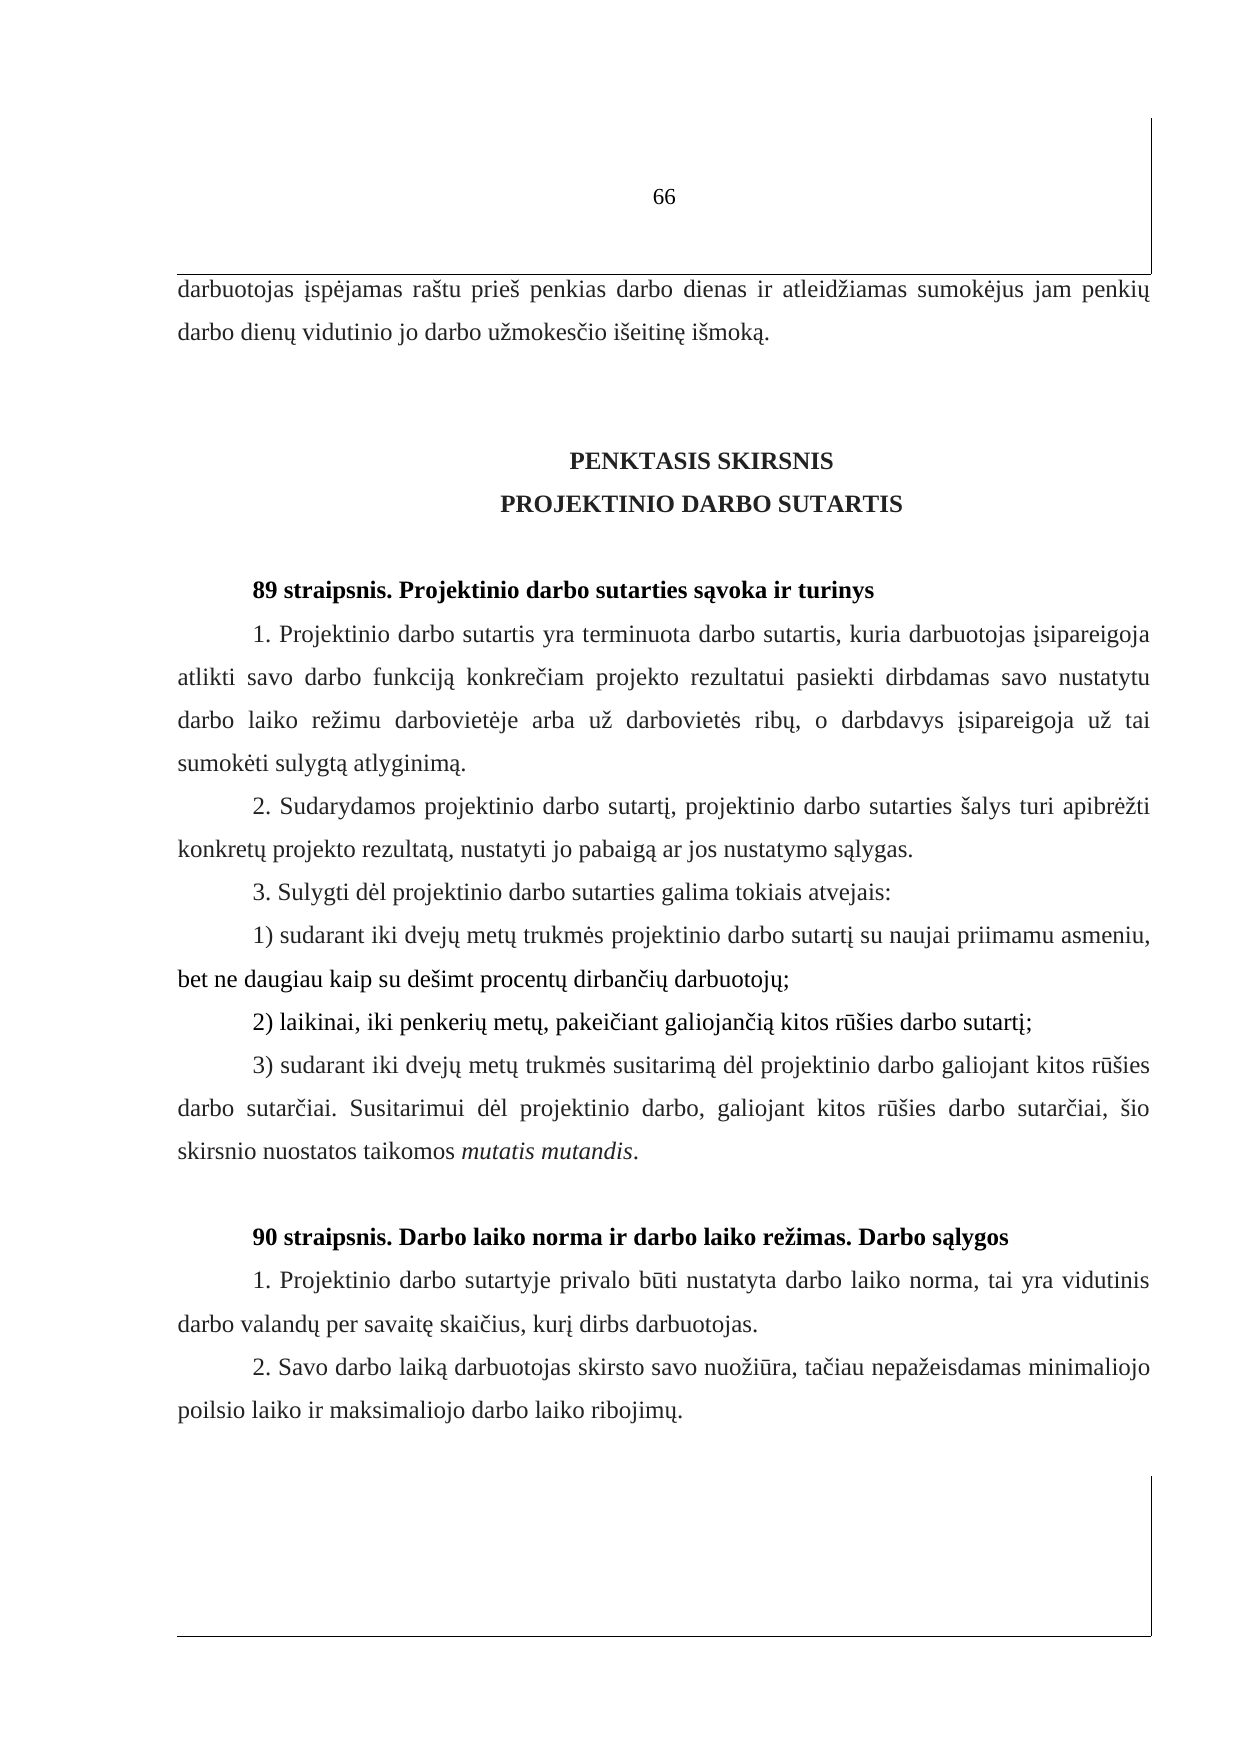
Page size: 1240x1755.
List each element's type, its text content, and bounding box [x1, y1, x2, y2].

text PENKTASIS SKIRSNIS [177, 446, 1151, 475]
text 3) sudarant iki dvejų metų trukmės susitarimą dėl projektinio darbo galiojant kitos rūšies darbo sutarčiai. Susitarimui dėl projektinio darbo, galiojant kitos rūšies darbo sutarčiai, šio skirsnio nuostatos taikomos mutatis mutandis. [177, 1050, 1151, 1165]
text PROJEKTINIO DARBO SUTARTIS [177, 489, 1151, 518]
text 3. Sulygti dėl projektinio darbo sutarties galima tokiais atvejais: [177, 877, 1151, 906]
text 1. Projektinio darbo sutartyje privalo būti nustatyta darbo laiko norma, tai yra vidutinis darbo valandų per savaitę skaičius, kurį dirbs darbuotojas. [177, 1266, 1151, 1337]
text 1. Projektinio darbo sutartis yra terminuota darbo sutartis, kuria darbuotojas įsipareigoja atlikti savo darbo funkciją konkrečiam projekto rezultatui pasiekti dirbdamas savo nustatytu darbo laiko režimu darbovietėje arba už darbovietės ribų, o darbdavys įsipareigoja už tai sumokėti sulygtą atlyginimą. [177, 619, 1151, 777]
text 1) sudarant iki dvejų metų trukmės projektinio darbo sutartį su naujai priimamu asmeniu, bet ne daugiau kaip su dešimt procentų dirbančių darbuotojų; [177, 921, 1151, 992]
text 2. Savo darbo laiką darbuotojas skirsto savo nuožiūra, tačiau nepažeisdamas minimaliojo poilsio laiko ir maksimaliojo darbo laiko ribojimų. [177, 1352, 1151, 1424]
text 89 straipsnis. Projektinio darbo sutarties sąvoka ir turinys [177, 576, 1151, 604]
text darbuotojas įspėjamas raštu prieš penkias darbo dienas ir atleidžiamas sumokėjus jam penkių darbo dienų vidutinio jo darbo užmokesčio išeitinę išmoką. [177, 274, 1151, 346]
text 90 straipsnis. Darbo laiko norma ir darbo laiko režimas. Darbo sąlygos [177, 1222, 1151, 1251]
text 2. Sudarydamos projektinio darbo sutartį, projektinio darbo sutarties šalys turi apibrėžti konkretų projekto rezultatą, nustatyti jo pabaigą ar jos nustatymo sąlygas. [177, 791, 1151, 863]
text 2) laikinai, iki penkerių metų, pakeičiant galiojančią kitos rūšies darbo sutartį; [177, 1007, 1151, 1036]
